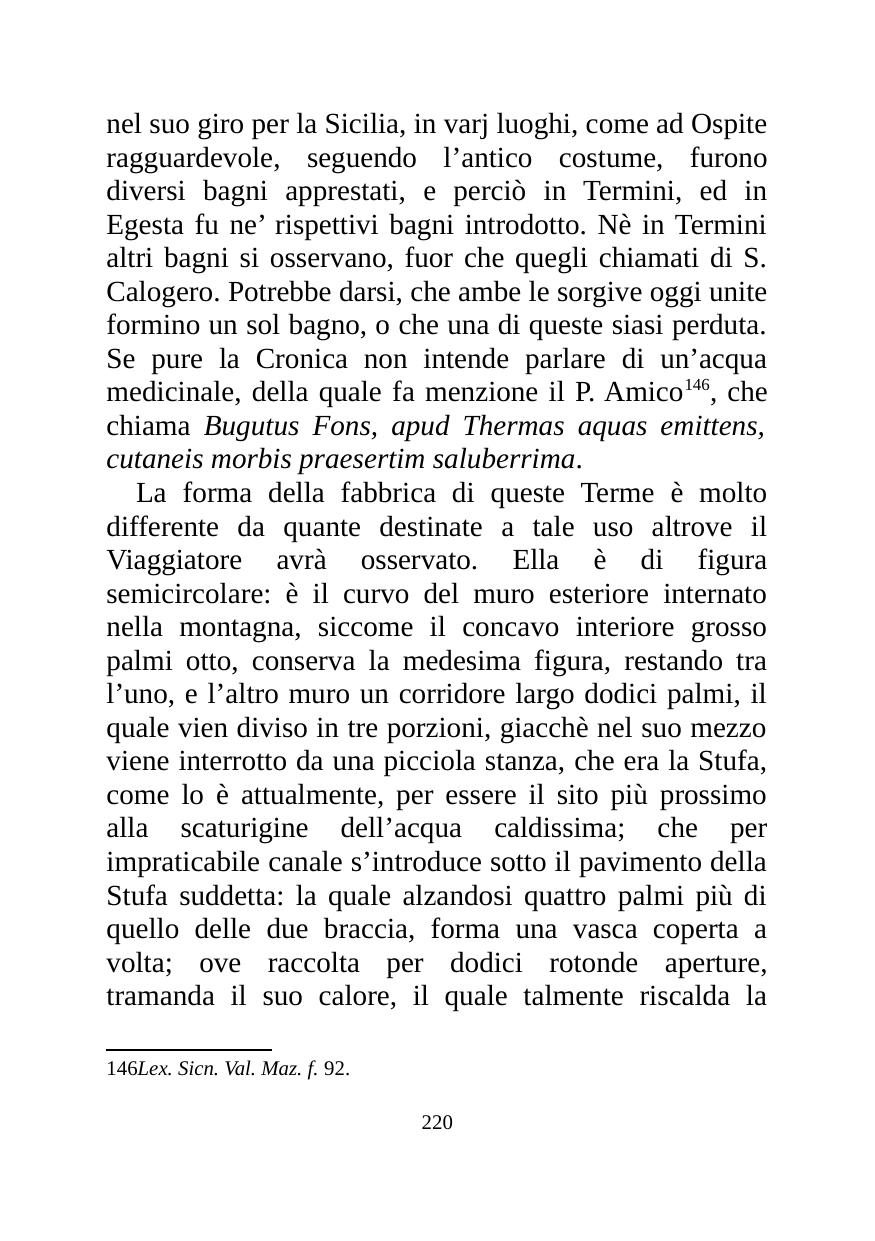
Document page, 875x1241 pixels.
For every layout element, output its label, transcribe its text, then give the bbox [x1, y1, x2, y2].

text Lex. Sicn. Val. Maz. f. 92. [106, 1056, 768, 1080]
text La forma della fabbrica di queste Terme è molto differente da quante destinate a tale uso altrove il Viaggiatore avrà osservato. Ella è di figura semicircolare: è il curvo del muro esteriore internato nella montagna, siccome il concavo interiore grosso palmi otto, conserva la medesima figura, restando tra l’uno, e l’altro muro un corridore largo dodici palmi, il quale vien diviso in tre porzioni, giacchè nel suo mezzo viene interrotto da una picciola stanza, che era la Stufa, come lo è attualmente, per essere il sito più prossimo alla scaturigine dell’acqua caldissima; che per impraticabile canale s’introduce sotto il pavimento della Stufa suddetta: la quale alzandosi quattro palmi più di quello delle due braccia, forma una vasca coperta a volta; ove raccolta per dodici rotonde aperture, tramanda il suo calore, il quale talmente riscalda la [106, 475, 768, 1012]
text nel suo giro per la Sicilia, in varj luoghi, come ad Ospite ragguardevole, seguendo l’antico costume, furono diversi bagni apprestati, e perciò in Termini, ed in Egesta fu ne’ rispettivi bagni introdotto. Nè in Termini altri bagni si osservano, fuor che quegli chiamati di S. Calogero. Potrebbe darsi, che ambe le sorgive oggi unite formino un sol bagno, o che una di queste siasi perduta. Se pure la Cronica non intende parlare di un’acqua medicinale, della quale fa menzione il P. Amico, che chiama Bugutus Fons, apud Thermas aquas emittens, cutaneis morbis praesertim saluberrima. [106, 106, 768, 475]
